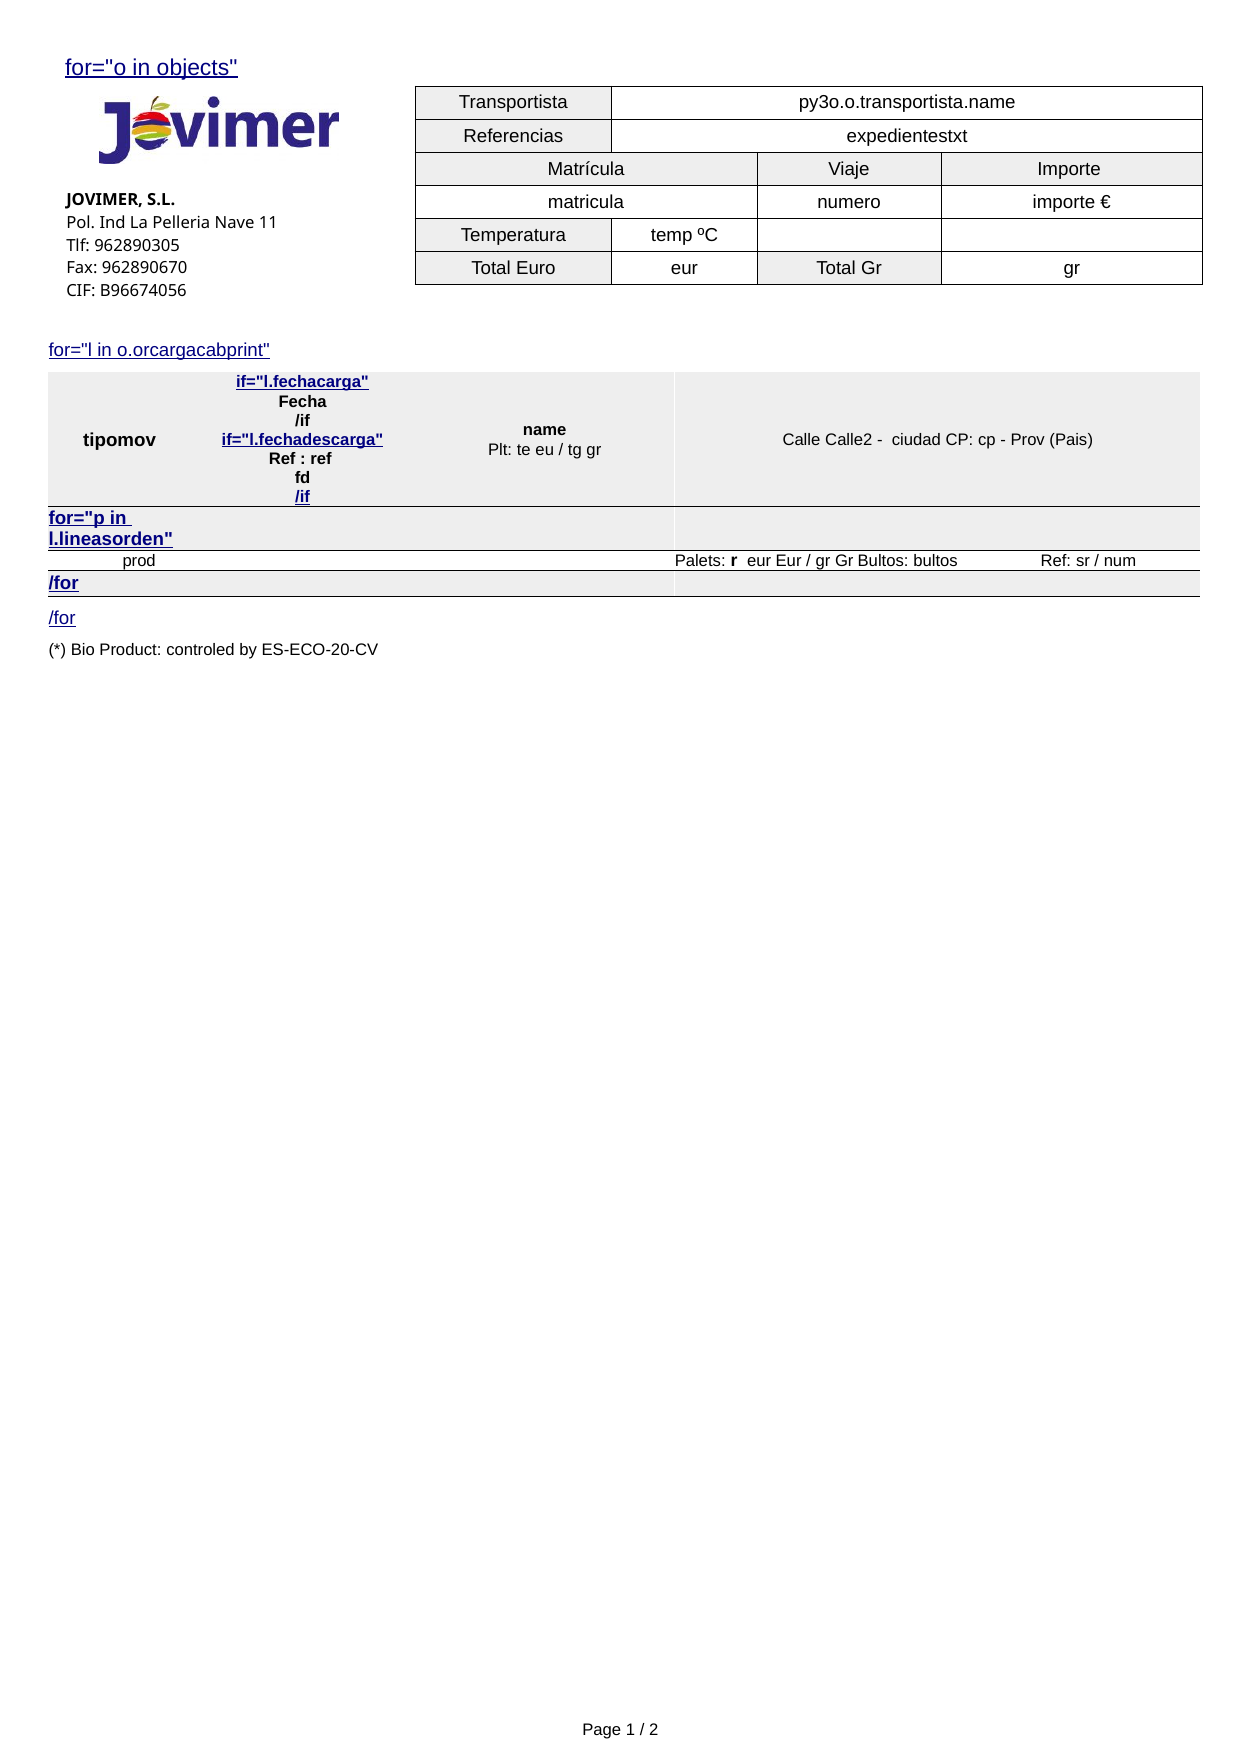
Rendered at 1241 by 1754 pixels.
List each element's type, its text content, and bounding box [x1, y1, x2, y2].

table_cell Temperatura [416, 219, 611, 251]
table_cell temp ºC [612, 219, 757, 251]
table_cell Viaje [758, 153, 941, 185]
table_cell for="p in l.lineasorden" [48, 507, 190, 550]
table_cell numero [758, 186, 941, 218]
table_cell Importe [942, 153, 1202, 185]
table_header name Plt: te eu / tg gr [414, 372, 674, 506]
table_cell Ref: sr / num [1040, 551, 1200, 570]
table_cell (*) Bio Product: controled by ES-ECO-20-CV [43, 635, 1212, 665]
table_cell Total Gr [758, 252, 941, 284]
table_cell [43, 367, 1212, 601]
table_cell [758, 219, 941, 251]
table_header JOVIMER, S.L. Pol. Ind La Pelleria Nave 11 Tlf: 962890305 Fax: 962890670 CIF: B96674056 [60, 80, 409, 307]
table_header [409, 80, 1208, 307]
table_cell Total Euro [416, 252, 611, 284]
table_cell [675, 507, 1200, 550]
table_header Calle Calle2 - ciudad CP: cp - Prov (Pais) [675, 372, 1200, 506]
table_cell Matrícula [416, 153, 757, 185]
table_header py3o.o.transportista.name [612, 87, 1202, 119]
table_cell Palets: r eur Eur / gr Gr [675, 551, 857, 570]
table_cell [190, 571, 414, 596]
table_cell matricula [416, 186, 757, 218]
table_cell /for [48, 571, 190, 596]
table_header tipomov [48, 372, 190, 506]
picture [99, 96, 339, 164]
table_cell [414, 507, 674, 550]
table_cell importe € [942, 186, 1202, 218]
table_cell /for [43, 601, 1212, 634]
table_cell [190, 507, 414, 550]
table_cell [675, 571, 1200, 596]
text for="o in objects" [65, 53, 1175, 80]
table_cell expedientestxt [612, 120, 1202, 152]
table_header if="l.fechacarga" Fecha /if if="l.fechadescarga" Ref : ref fd /if [190, 372, 414, 506]
table_cell Bultos: bultos [858, 551, 1040, 570]
table_cell [942, 219, 1202, 251]
table_header Transportista [416, 87, 611, 119]
table_cell [414, 571, 674, 596]
table_cell gr [942, 252, 1202, 284]
table_cell prod [48, 551, 674, 570]
table_header for="l in o.orcargacabprint" [43, 334, 1212, 367]
table_cell eur [612, 252, 757, 284]
table_cell Referencias [416, 120, 611, 152]
